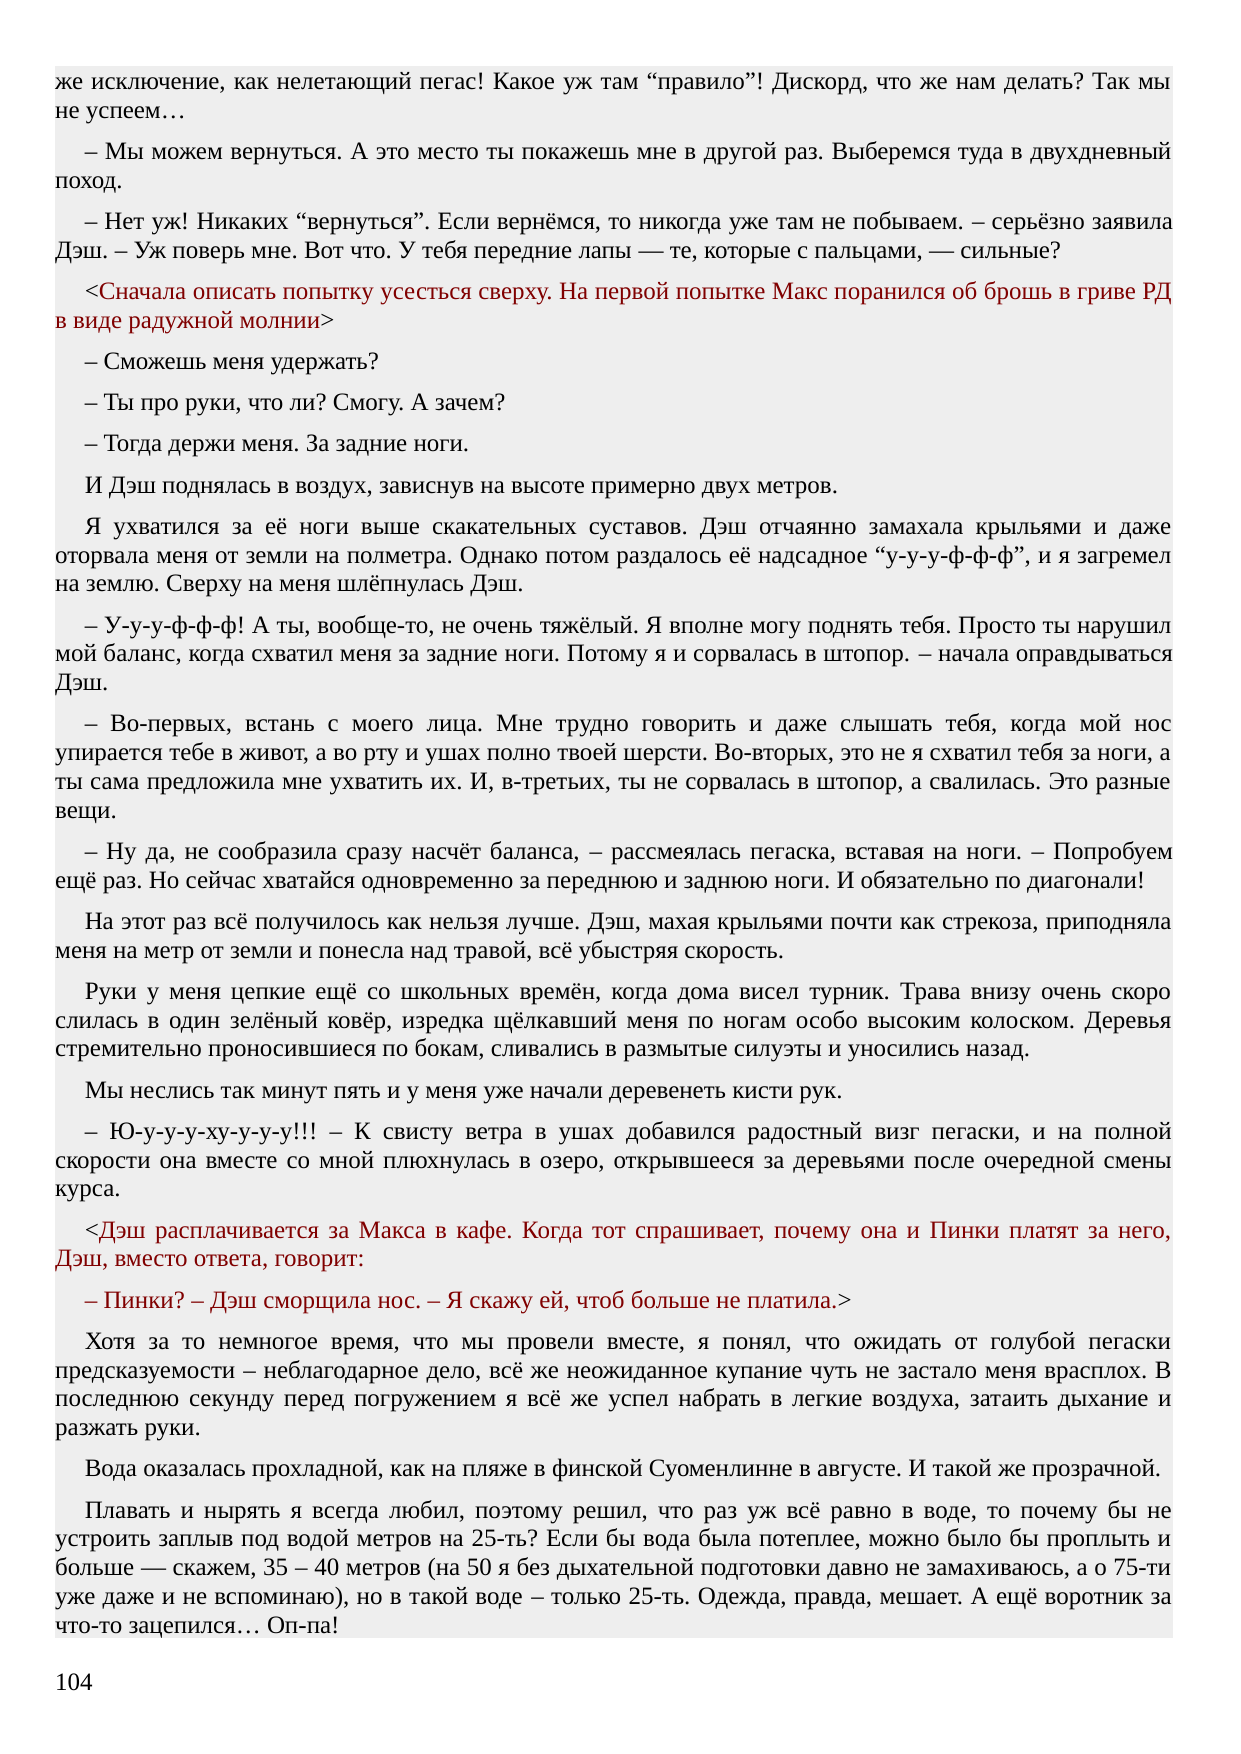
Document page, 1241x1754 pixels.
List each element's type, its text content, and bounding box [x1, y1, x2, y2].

text На этот раз всё получилось как нельзя лучше. Дэш, махая крыльями почти как стрекоза, приподняла меня на метр от земли и понесла над травой, всё убыстряя скорость. [55, 906, 1173, 963]
text – Нет уж! Никаких “вернуться”. Если вернёмся, то никогда уже там не побываем. – серьёзно заявила Дэш. – Уж поверь мне. Вот что. У тебя передние лапы — те, которые с пальцами, — сильные? [55, 206, 1173, 263]
text – Ю-у-у-у-ху-у-у-у!!! – К свисту ветра в ушах добавился радостный визг пегаски, и на полной скорости она вместе со мной плюхнулась в озеро, открывшееся за деревьями после очередной смены курса. [55, 1116, 1173, 1202]
text – У-у-у-ф-ф-ф! А ты, вообще-то, не очень тяжёлый. Я вполне могу поднять тебя. Просто ты нарушил мой баланс, когда схватил меня за задние ноги. Потому я и сорвалась в штопор. – начала оправдываться Дэш. [55, 610, 1173, 696]
text – Ты про руки, что ли? Смогу. А зачем? [55, 387, 1173, 416]
text – Сможешь меня удержать? [55, 346, 1173, 375]
text Хотя за то немногое время, что мы провели вместе, я понял, что ожидать от голубой пегаски предсказуемости – неблагодарное дело, всё же неожиданное купание чуть не застало меня врасплох. В последнюю секунду перед погружением я всё же успел набрать в легкие воздуха, затаить дыхание и разжать руки. [55, 1326, 1173, 1441]
text Я ухватился за её ноги выше скакательных суставов. Дэш отчаянно замахала крыльями и даже оторвала меня от земли на полметра. Однако потом раздалось её надсадное “у-у-у-ф-ф-ф”, и я загремел на землю. Сверху на меня шлёпнулась Дэш. [55, 511, 1173, 597]
text Руки у меня цепкие ещё со школьных времён, когда дома висел турник. Трава внизу очень скоро слилась в один зелёный ковёр, изредка щёлкавший меня по ногам особо высоким колоском. Деревья стремительно проносившиеся по бокам, сливались в размытые силуэты и уносились назад. [55, 976, 1173, 1062]
text – Пинки? – Дэш сморщила нос. – Я скажу ей, чтоб больше не платила.> [55, 1285, 1173, 1313]
text же исключение, как нелетающий пегас! Какое уж там “правило”! Дискорд, что же нам делать? Так мы не успеем… [55, 66, 1173, 123]
text И Дэш поднялась в воздух, зависнув на высоте примерно двух метров. [55, 470, 1173, 498]
text Мы неслись так минут пять и у меня уже начали деревенеть кисти рук. [55, 1075, 1173, 1103]
text <Дэш расплачивается за Макса в кафе. Когда тот спрашивает, почему она и Пинки платят за него, Дэш, вместо ответа, говорит: [55, 1215, 1173, 1272]
text – Тогда держи меня. За задние ноги. [55, 428, 1173, 457]
text Плавать и нырять я всегда любил, поэтому решил, что раз уж всё равно в воде, то почему бы не устроить заплыв под водой метров на 25-ть? Если бы вода была потеплее, можно было бы проплыть и больше — скажем, 35 – 40 метров (на 50 я без дыхательной подготовки давно не замахиваюсь, а о 75-ти уже даже и не вспоминаю), но в такой воде – только 25-ть. Одежда, правда, мешает. А ещё воротник за что-то зацепился… Оп-па! [55, 1495, 1173, 1638]
text Вода оказалась прохладной, как на пляже в финской Суоменлинне в августе. И такой же прозрачной. [55, 1453, 1173, 1482]
text – Во-первых, встань с моего лица. Мне трудно говорить и даже слышать тебя, когда мой нос упирается тебе в живот, а во рту и ушах полно твоей шерсти. Во-вторых, это не я схватил тебя за ноги, а ты сама предложила мне ухватить их. И, в-третьих, ты не сорвалась в штопор, а свалилась. Это разные вещи. [55, 708, 1173, 823]
text – Мы можем вернуться. А это место ты покажешь мне в другой раз. Выберемся туда в двухдневный поход. [55, 136, 1173, 193]
text <Cначала описать попытку усесться сверху. На первой попытке Макс поранился об брошь в гриве РД в виде радужной молнии> [55, 276, 1173, 333]
text – Ну да, не сообразила сразу насчёт баланса, – рассмеялась пегаска, вставая на ноги. – Попробуем ещё раз. Но сейчас хватайся одновременно за переднюю и заднюю ноги. И обязательно по диагонали! [55, 836, 1173, 893]
